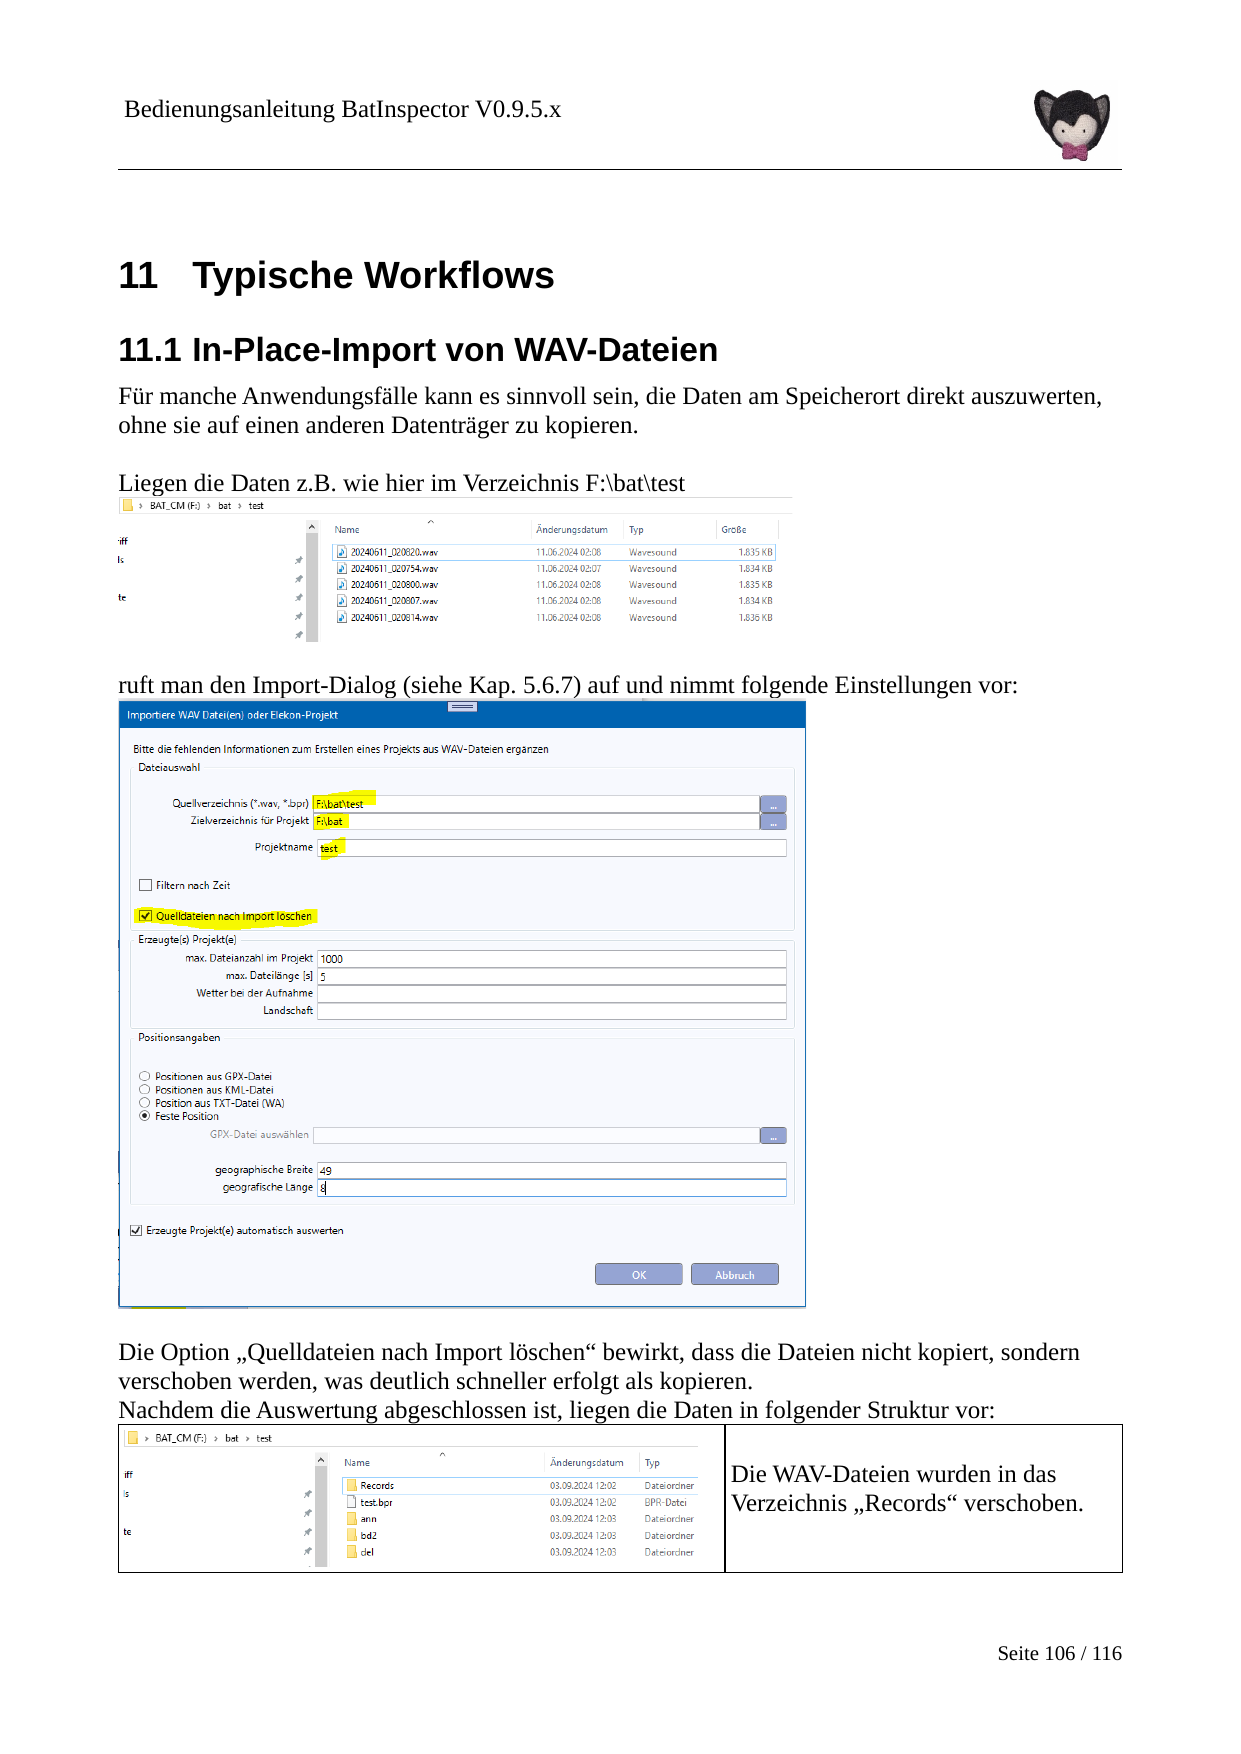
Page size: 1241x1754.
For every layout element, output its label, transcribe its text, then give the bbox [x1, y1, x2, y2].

subtitle Typische Workflows [118, 253, 1122, 297]
text ruft man den Import-Dialog (siehe Kap. 5.6.7) auf und nimmt folgende Einstellungen vor: [118, 670, 1122, 698]
text Liegen die Daten z.B. wie hier im Verzeichnis F:\bat\test [118, 468, 1122, 496]
picture [118, 698, 807, 1309]
text Für manche Anwendungsfälle kann es sinnvoll sein, die Daten am Speicherort direkt auszuwerten, ohne sie auf einen anderen Datenträger zu kopieren. [118, 381, 1122, 439]
picture [118, 496, 793, 642]
picture [123, 1430, 698, 1567]
subtitle In-Place-Import von WAV-Dateien [118, 330, 1122, 369]
text Nachdem die Auswertung abgeschlossen ist, liegen die Daten in folgender Struktur vor: [118, 1395, 1122, 1423]
table_header [119, 1425, 724, 1572]
text Die Option „Quelldateien nach Import löschen“ bewirkt, dass die Dateien nicht kopiert, sondern verschoben werden, was deutlich schneller erfolgt als kopieren. [118, 1337, 1122, 1395]
picture [1030, 80, 1119, 169]
table_header Die WAV-Dateien wurden in das Verzeichnis „Records“ verschoben. [726, 1425, 1122, 1572]
